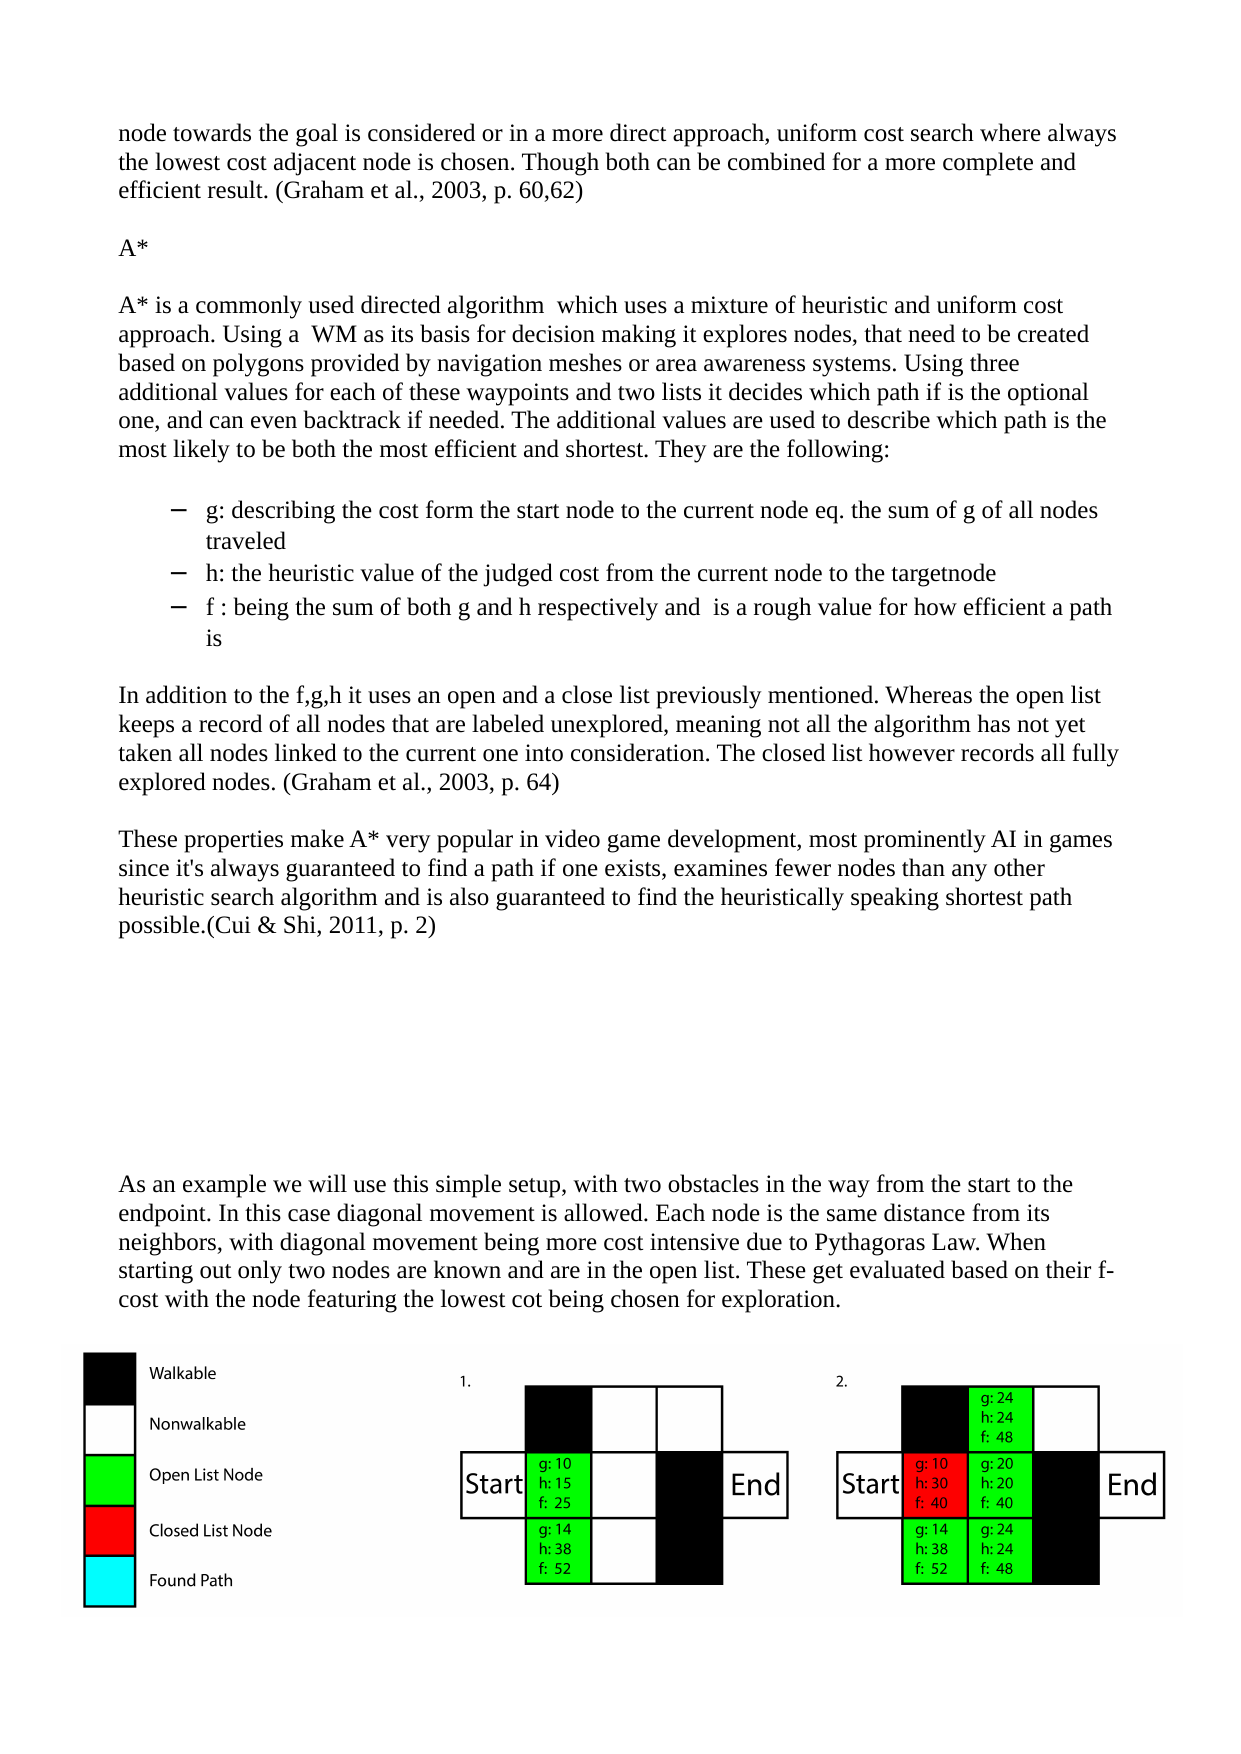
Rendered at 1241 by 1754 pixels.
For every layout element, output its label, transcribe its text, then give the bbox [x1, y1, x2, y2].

picture [61, 1344, 1183, 1617]
text node towards the goal is considered or in a more direct approach, uniform cost search where always the lowest cost adjacent node is chosen. Though both can be combined for a more complete and efficient result. (Graham et al., 2003, p. 60,62) [118, 118, 1122, 204]
list h: the heuristic value of the judged cost from the current node to the targetnode [168, 555, 1122, 589]
text As an example we will use this simple setup, with two obstacles in the way from the start to the endpoint. In this case diagonal movement is allowed. Each node is the same distance from its neighbors, with diagonal movement being more cost intensive due to Pythagoras Law. When starting out only two nodes are known and are in the open list. These get evaluated based on their f-cost with the node featuring the lowest cot being chosen for exploration. [118, 1169, 1122, 1313]
text A* is a commonly used directed algorithm which uses a mixture of heuristic and uniform cost approach. Using a WM as its basis for decision making it explores nodes, that need to be created based on polygons provided by navigation meshes or area awareness systems. Using three additional values for each of these waypoints and two lists it decides which path if is the optional one, and can even backtrack if needed. The additional values are used to describe which path is the most likely to be both the most efficient and shortest. They are the following: [118, 291, 1122, 463]
text A* [118, 233, 1122, 262]
text These properties make A* very popular in video game development, most prominently AI in games since it's always guaranteed to find a path if one exists, examines fewer nodes than any other heuristic search algorithm and is also guaranteed to find the heuristically speaking shortest path possible.(Cui & Shi, 2011, p. 2) [118, 824, 1122, 939]
list f : being the sum of both g and h respectively and is a rough value for how efficient a path is [168, 589, 1122, 652]
list g: describing the cost form the start node to the current node eq. the sum of g of all nodes traveled [168, 492, 1122, 555]
text In addition to the f,g,h it uses an open and a close list previously mentioned. Whereas the open list keeps a record of all nodes that are labeled unexplored, meaning not all the algorithm has not yet taken all nodes linked to the current one into consideration. The closed list however records all fully explored nodes. (Graham et al., 2003, p. 64) [118, 680, 1122, 795]
